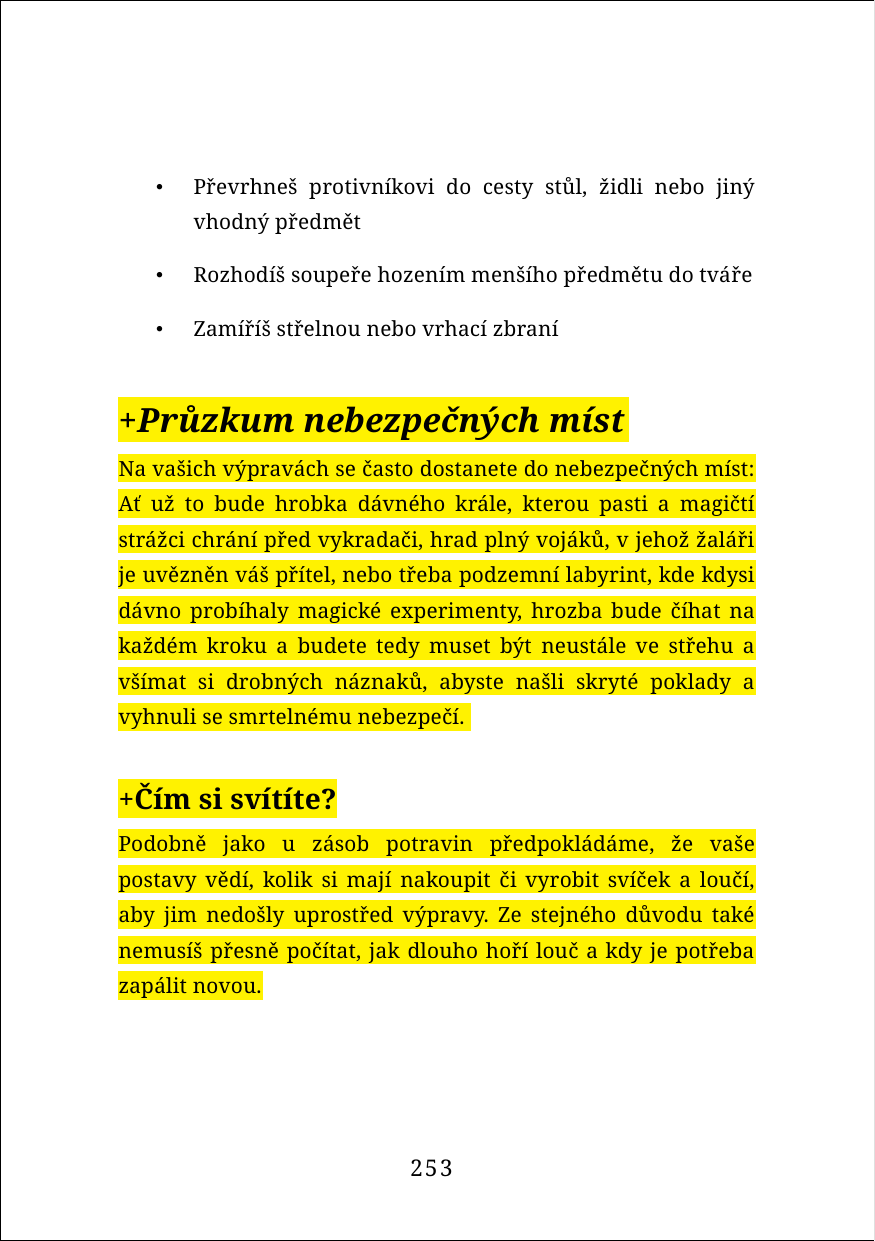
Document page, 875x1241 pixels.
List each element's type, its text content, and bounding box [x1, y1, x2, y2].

list Převrhneš protivníkovi do cesty stůl, židli nebo jiný vhodný předmět [156, 172, 756, 236]
text Podobně jako u zásob potravin předpokládáme, že vaše postavy vědí, kolik si mají nakoupit či vyrobit svíček a loučí, aby jim nedošly uprostřed výpravy. Ze stejného důvodu také nemusíš přesně počítat, jak dlouho hoří louč a kdy je potřeba zapálit novou. [118, 829, 756, 1000]
list Rozhodíš soupeře hozením menšího předmětu do tváře [156, 261, 756, 289]
text Na vašich výpravách se často dostanete do nebezpečných míst: Ať už to bude hrobka dávného krále, kterou pasti a magičtí strážci chrání před vykradači, hrad plný vojáků, v jehož žaláři je uvězněn váš přítel, nebo třeba podzemní labyrint, kde kdysi dávno probíhaly magické experimenty, hrozba bude číhat na každém kroku a budete tedy muset být neustále ve střehu a všímat si drobných náznaků, abyste našli skryté poklady a vyhnuli se smrtelnému nebezpečí. [118, 454, 756, 731]
subtitle +Průzkum nebezpečných míst [118, 397, 756, 442]
subtitle +Čím si svítíte? [118, 779, 756, 818]
list Zamíříš střelnou nebo vrhací zbraní [156, 314, 756, 342]
